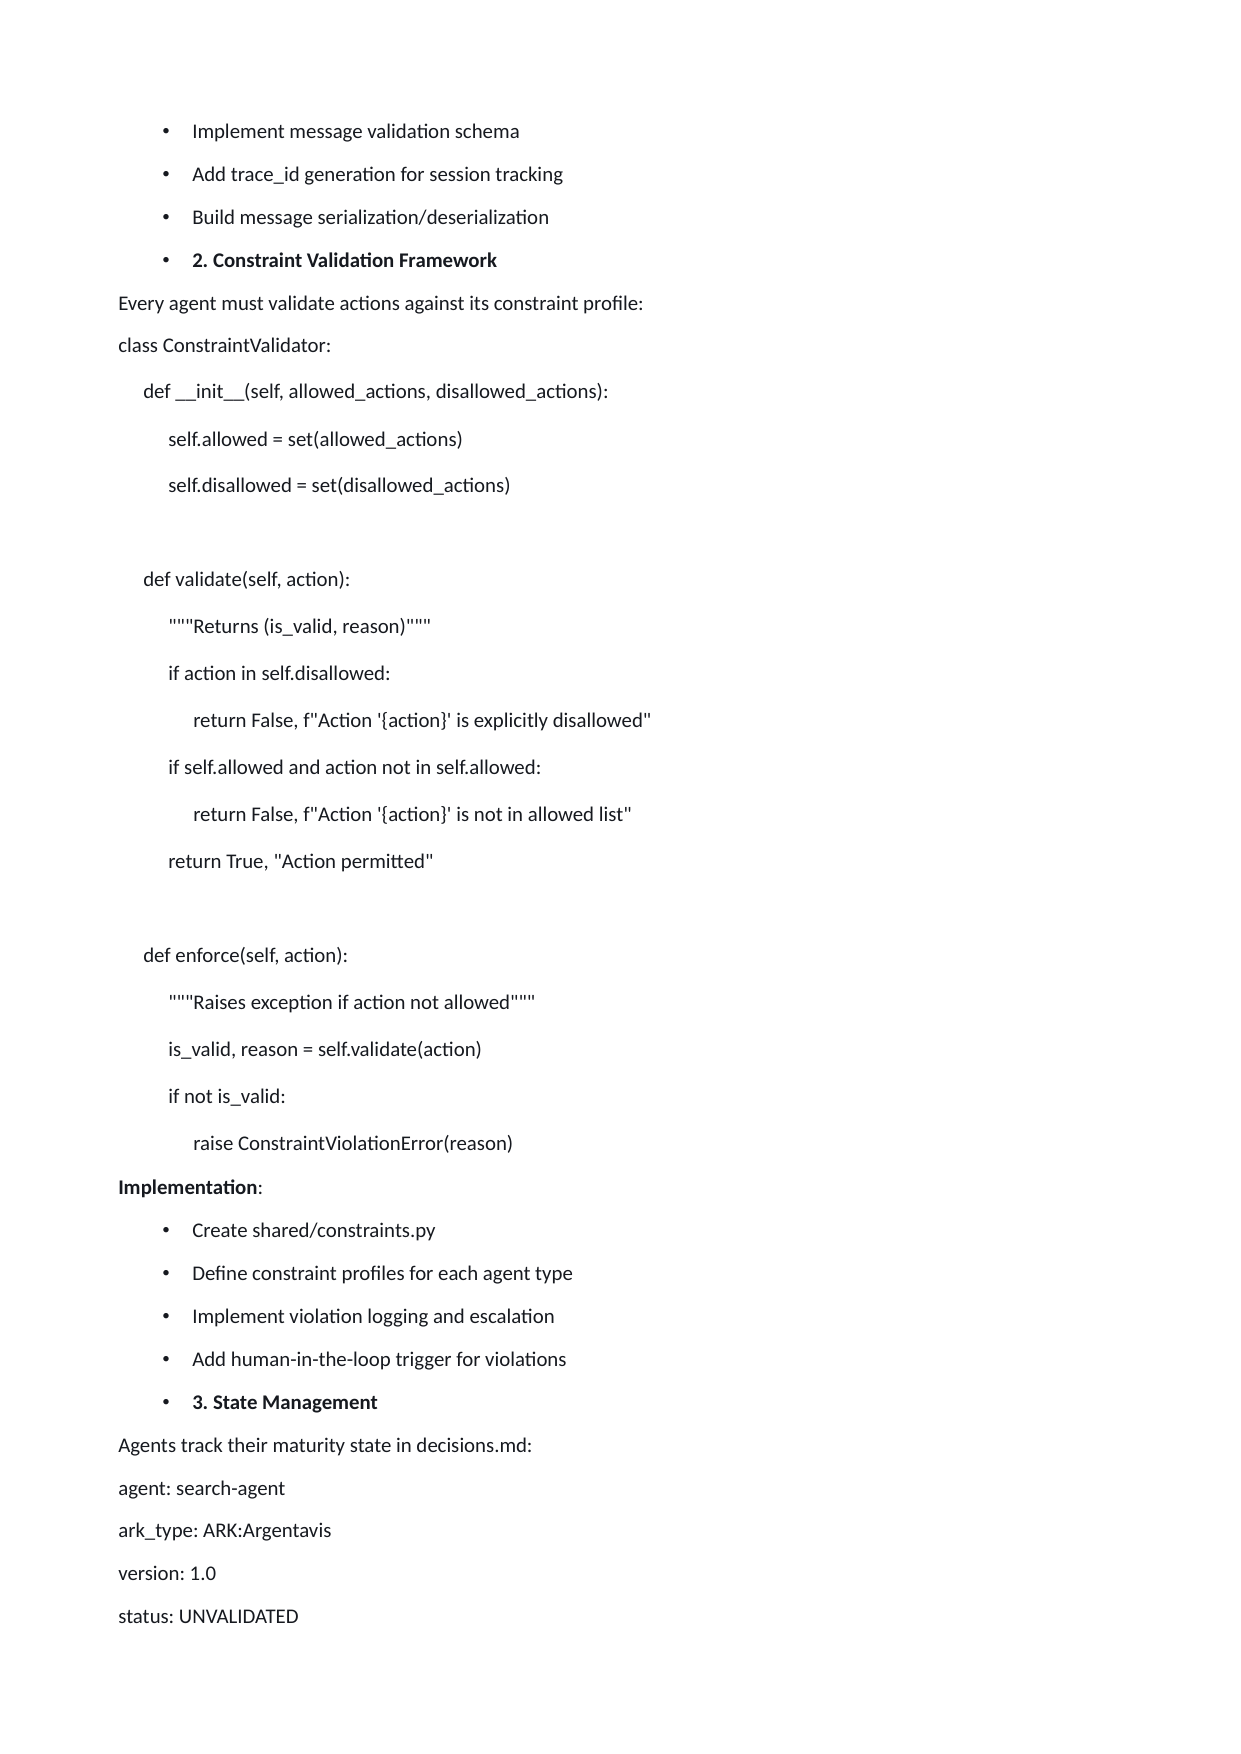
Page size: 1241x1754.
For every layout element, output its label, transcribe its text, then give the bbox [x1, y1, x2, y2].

text return False, f"Action '{action}' is explicitly disallowed" [118, 704, 1122, 733]
text self.allowed = set(allowed_actions) [118, 423, 1122, 451]
text agent: search-agent [118, 1475, 1122, 1500]
text def enforce(self, action): [118, 939, 1122, 968]
list Build message serialization/deserialization [162, 204, 1122, 229]
text def __init__(self, allowed_actions, disallowed_actions): [118, 376, 1122, 404]
list Create shared/constraints.py [162, 1217, 1122, 1243]
text version: 1.0 [118, 1561, 1122, 1586]
text return True, "Action permitted" [118, 845, 1122, 874]
list 2. Constraint Validation Framework [162, 247, 1122, 272]
list Add human-in-the-loop trigger for violations [162, 1346, 1122, 1371]
list Define constraint profiles for each agent type [162, 1260, 1122, 1286]
text if self.allowed and action not in self.allowed: [118, 751, 1122, 780]
text Agents track their maturity state in decisions.md: [118, 1432, 1122, 1457]
text is_valid, reason = self.validate(action) [118, 1033, 1122, 1062]
list Implement message validation schema [162, 118, 1122, 143]
text Implementation: [118, 1174, 1122, 1200]
text if action in self.disallowed: [118, 657, 1122, 686]
text """Returns (is_valid, reason)""" [118, 611, 1122, 639]
text class ConstraintValidator: [118, 333, 1122, 358]
text Every agent must validate actions against its constraint profile: [118, 290, 1122, 315]
list Add trace_id generation for session tracking [162, 161, 1122, 186]
text status: UNVALIDATED [118, 1603, 1122, 1629]
text def validate(self, action): [118, 563, 1122, 592]
text """Raises exception if action not allowed""" [118, 986, 1122, 1015]
text raise ConstraintViolationError(reason) [118, 1127, 1122, 1156]
text ark_type: ARK:Argentavis [118, 1518, 1122, 1543]
list Implement violation logging and escalation [162, 1303, 1122, 1328]
text return False, f"Action '{action}' is not in allowed list" [118, 798, 1122, 827]
list 3. State Management [162, 1389, 1122, 1414]
text self.disallowed = set(disallowed_actions) [118, 469, 1122, 498]
text if not is_valid: [118, 1080, 1122, 1109]
